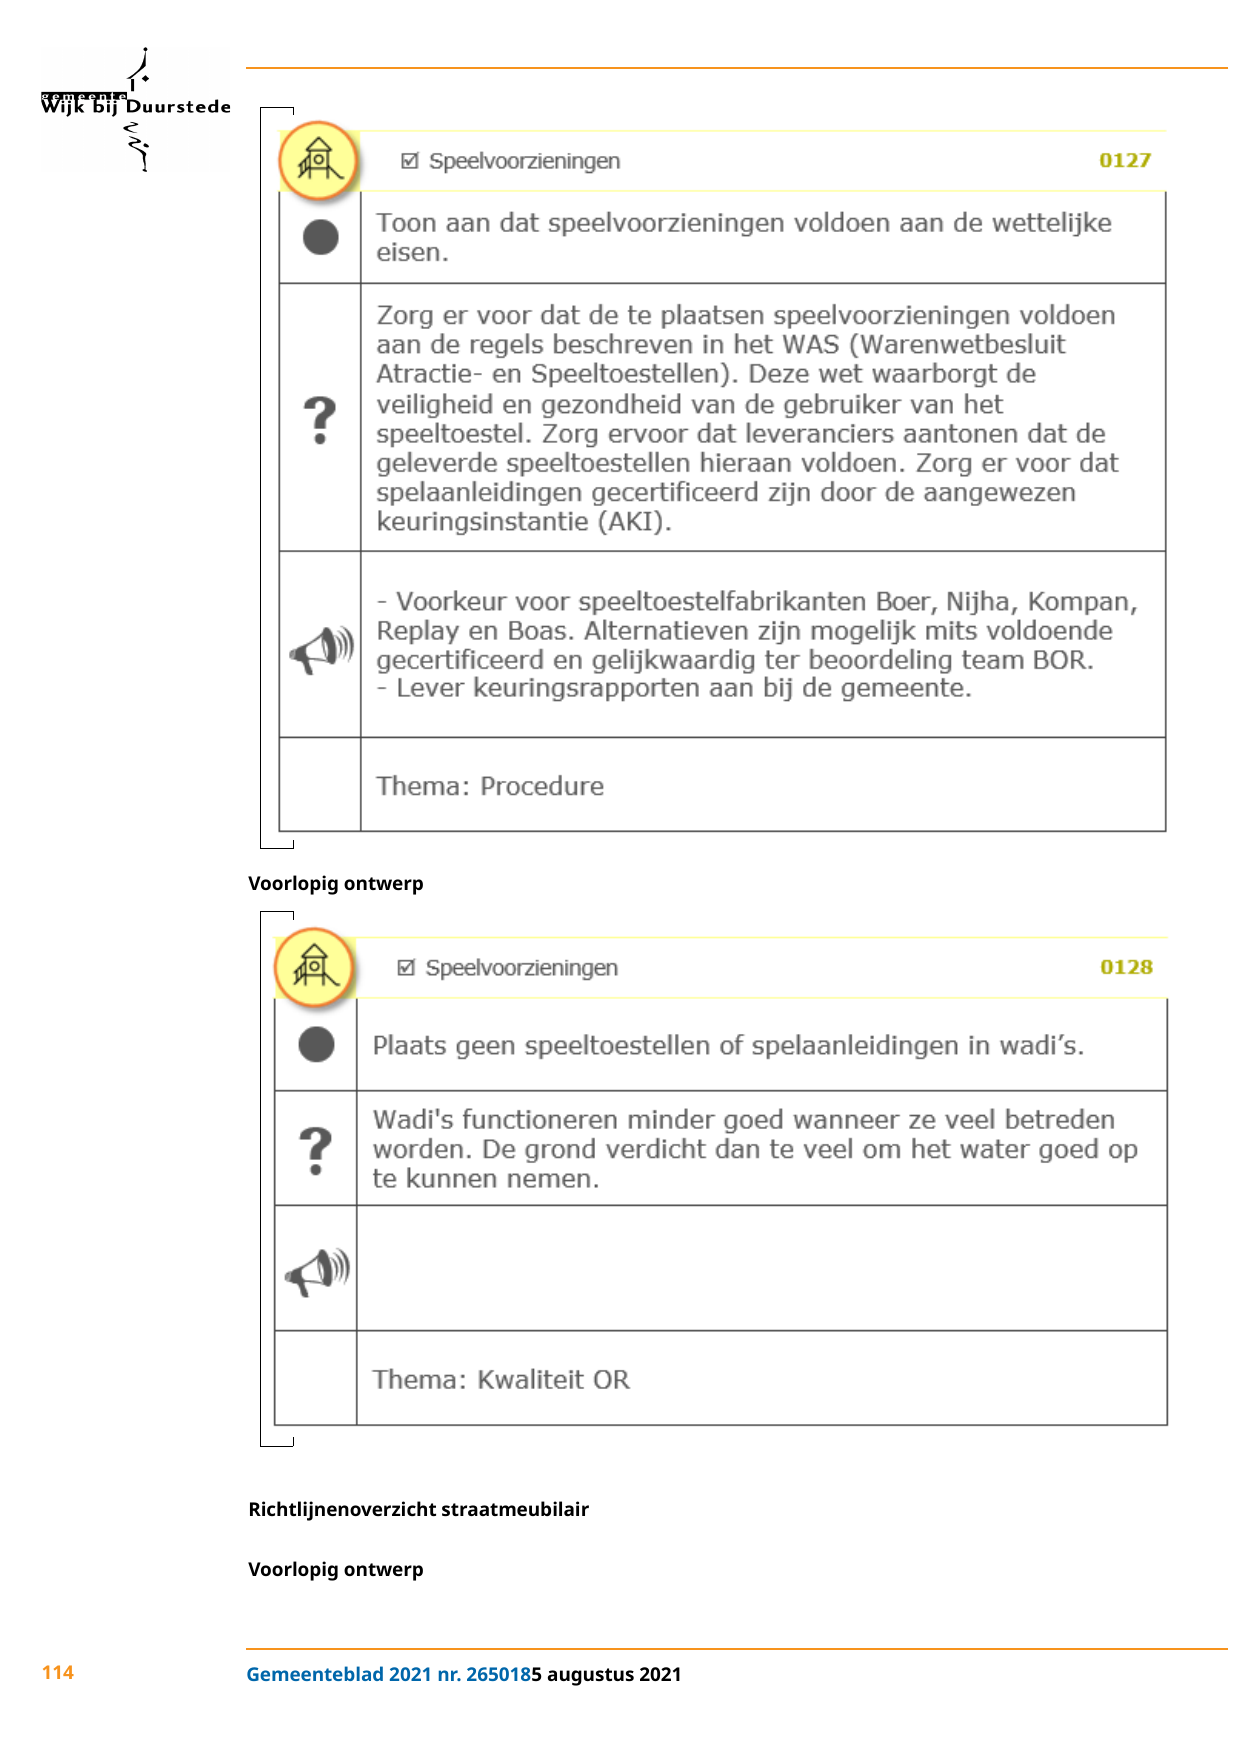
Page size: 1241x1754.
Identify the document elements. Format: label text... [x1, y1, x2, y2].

text Richtlijnenoverzicht straatmeubilair [248, 1497, 1152, 1522]
picture [268, 920, 1173, 1437]
picture [268, 115, 1173, 840]
picture [41, 47, 231, 172]
text Voorlopig ontwerp [248, 870, 1152, 896]
text Voorlopig ontwerp [248, 1556, 1152, 1581]
